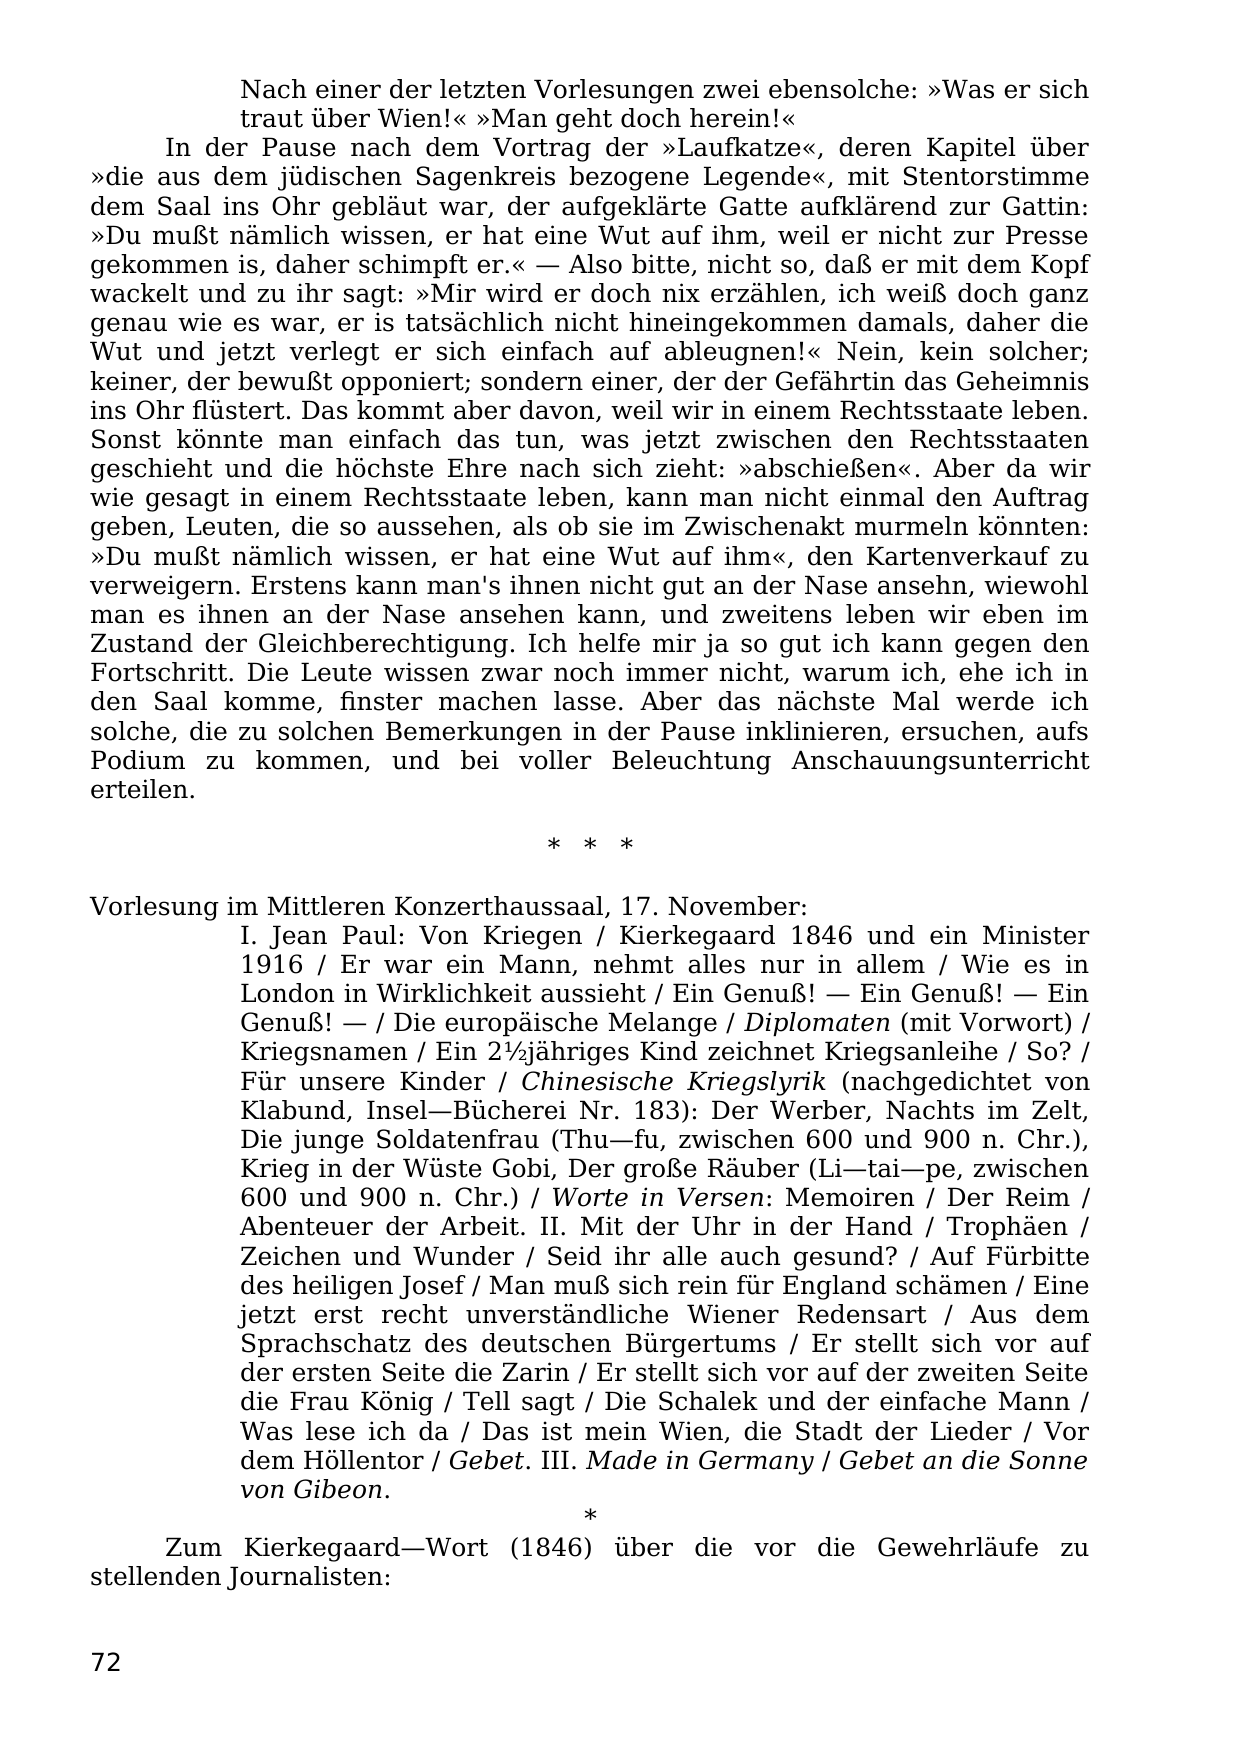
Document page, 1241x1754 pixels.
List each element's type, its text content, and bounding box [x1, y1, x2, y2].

text I. Jean Paul: Von Kriegen / Kierkegaard 1846 und ein Minister 1916 / Er war ein Mann, nehmt alles nur in allem / Wie es in London in Wirklichkeit aussieht / Ein Genuß! — Ein Genuß! — Ein Genuß! — / Die europäische Melange / Diplomaten (mit Vorwort) / Kriegsnamen / Ein 2½jähriges Kind zeichnet Kriegsanleihe / So? / Für unsere Kinder / Chinesische Kriegslyrik (nachgedichtet von Klabund, Insel—Bücherei Nr. 183): Der Werber, Nachts im Zelt, Die junge Soldatenfrau (Thu—fu, zwischen 600 und 900 n. Chr.), Krieg in der Wüste Gobi, Der große Räuber (Li—tai—pe, zwischen 600 und 900 n. Chr.) / Worte in Versen: Memoiren / Der Reim / Abenteuer der Arbeit. II. Mit der Uhr in der Hand / Trophäen / Zeichen und Wunder / Seid ihr alle auch gesund? / Auf Fürbitte des heiligen Josef / Man muß sich rein für England schämen / Eine jetzt erst recht unverständliche Wiener Redensart / Aus dem Sprachschatz des deutschen Bürgertums / Er stellt sich vor auf der ersten Seite die Zarin / Er stellt sich vor auf der zweiten Seite die Frau König / Tell sagt / Die Schalek und der einfache Mann / Was lese ich da / Das ist mein Wien, die Stadt der Lieder / Vor dem Höllentor / Gebet. III. Made in Germany / Gebet an die Sonne von Gibeon. [240, 921, 1091, 1504]
text In der Pause nach dem Vortrag der »Laufkatze«, deren Kapitel über »die aus dem jüdischen Sagenkreis bezogene Legende«, mit Stentorstimme dem Saal ins Ohr gebläut war, der aufgeklärte Gatte aufklärend zur Gattin: »Du mußt nämlich wissen, er hat eine Wut auf ihm, weil er nicht zur Presse gekommen is, daher schimpft er.« — Also bitte, nicht so, daß er mit dem Kopf wackelt und zu ihr sagt: »Mir wird er doch nix erzählen, ich weiß doch ganz genau wie es war, er is tatsächlich nicht hineingekommen damals, daher die Wut und jetzt verlegt er sich einfach auf ableugnen!« Nein, kein solcher; keiner, der bewußt opponiert; sondern einer, der der Gefährtin das Geheimnis ins Ohr flüstert. Das kommt aber davon, weil wir in einem Rechtsstaate leben. Sonst könnte man einfach das tun, was jetzt zwischen den Rechtsstaaten geschieht und die höchste Ehre nach sich zieht: »abschießen«. Aber da wir wie gesagt in einem Rechtsstaate leben, kann man nicht einmal den Auftrag geben, Leuten, die so aussehen, als ob sie im Zwischenakt murmeln könnten: »Du mußt nämlich wissen, er hat eine Wut auf ihm«, den Kartenverkauf zu verweigern. Erstens kann man's ihnen nicht gut an der Nase ansehn, wiewohl man es ihnen an der Nase ansehen kann, und zweitens leben wir eben im Zustand der Gleichberechtigung. Ich helfe mir ja so gut ich kann gegen den Fortschritt. Die Leute wissen zwar noch immer nicht, warum ich, ehe ich in den Saal komme, finster machen lasse. Aber das nächste Mal werde ich solche, die zu solchen Bemerkungen in der Pause inklinieren, ersuchen, aufs Podium zu kommen, und bei voller Beleuchtung Anschauungsunterricht erteilen. [90, 133, 1091, 804]
text Vorlesung im Mittleren Konzerthaussaal, 17. November: [90, 892, 1091, 921]
text * [90, 1504, 1091, 1533]
text * * * [90, 833, 1091, 862]
text Nach einer der letzten Vorlesungen zwei ebensolche: »Was er sich traut über Wien!« »Man geht doch herein!« [240, 75, 1091, 133]
text Zum Kierkegaard—Wort (1846) über die vor die Gewehrläufe zu stellenden Journalisten: [90, 1533, 1091, 1592]
